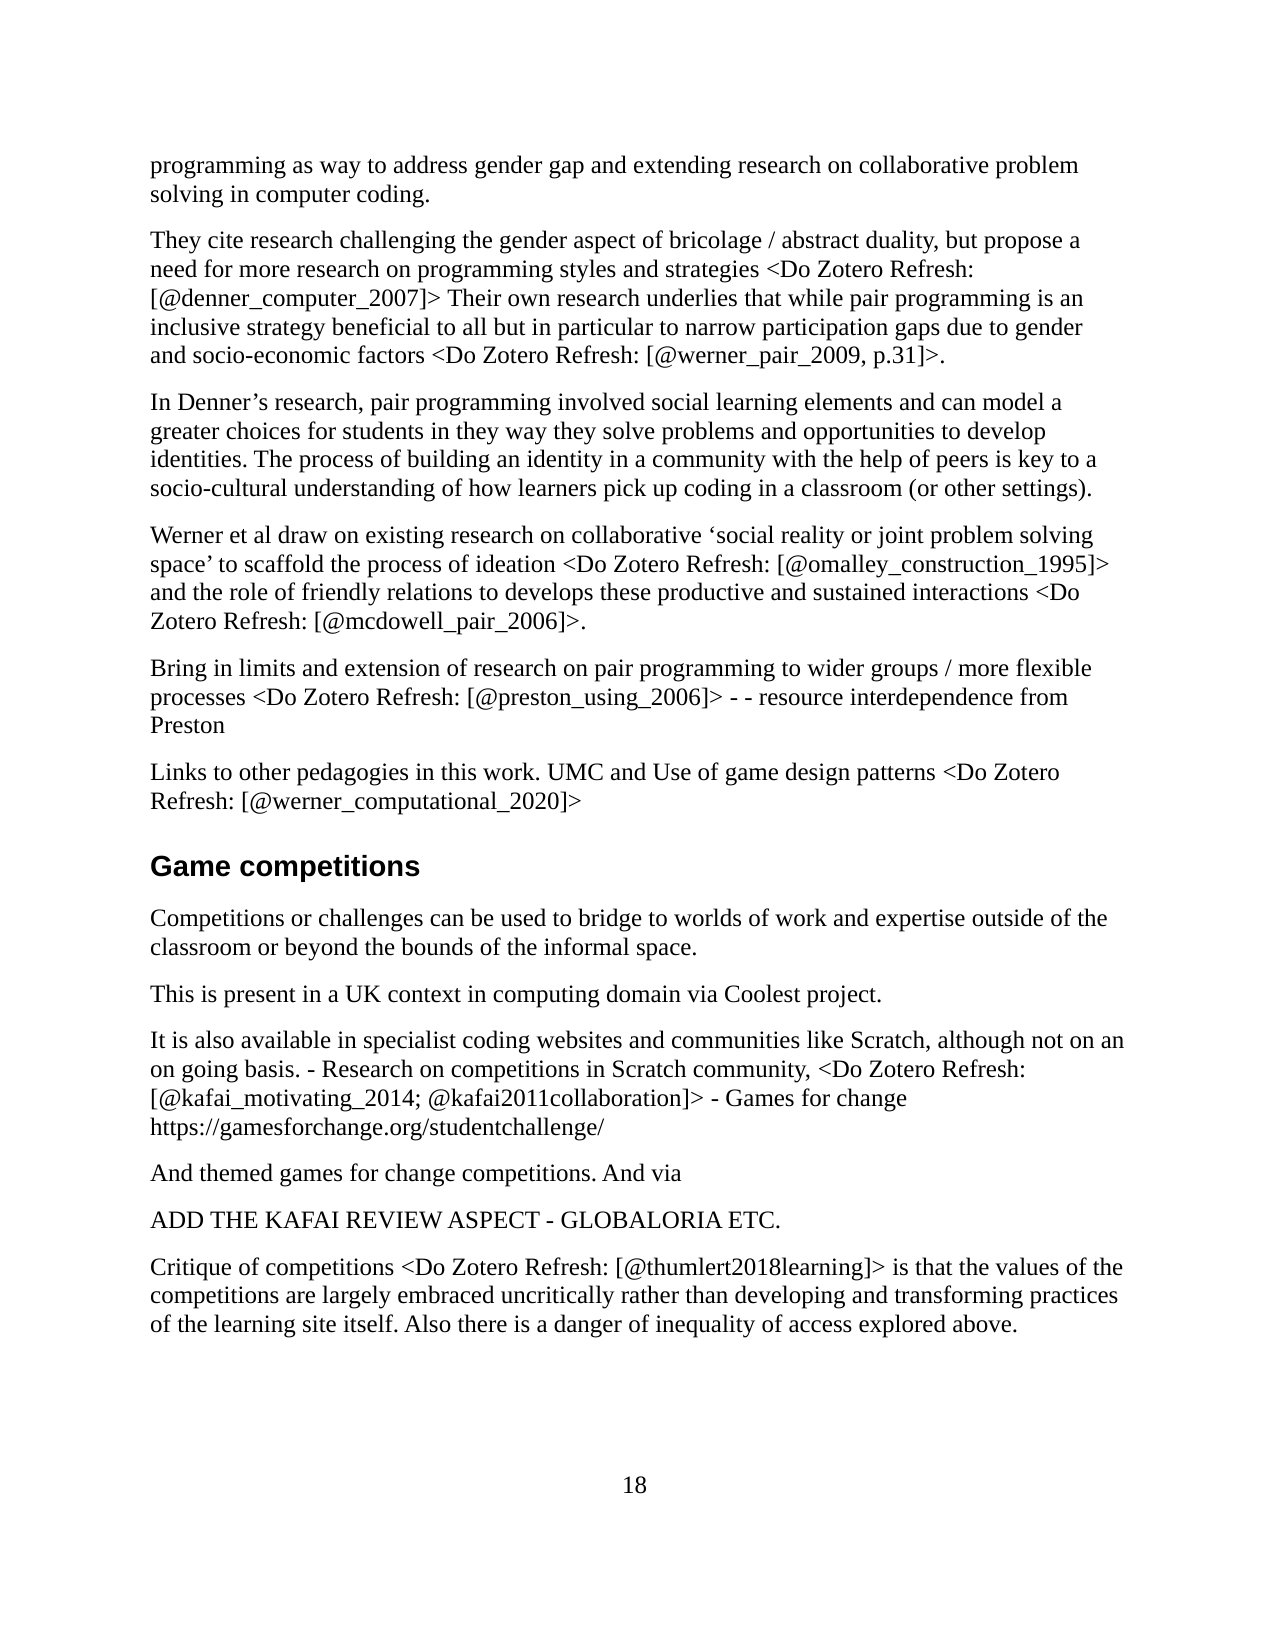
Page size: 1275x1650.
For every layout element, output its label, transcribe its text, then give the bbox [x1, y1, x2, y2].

text They cite research challenging the gender aspect of bricolage / abstract duality, but propose a need for more research on programming styles and strategies <Do Zotero Refresh: [@denner_computer_2007]> Their own research underlies that while pair programming is an inclusive strategy beneficial to all but in particular to narrow participation gaps due to gender and socio-economic factors <Do Zotero Refresh: [@werner_pair_2009, p.31]>. [150, 225, 1125, 369]
text In Denner’s research, pair programming involved social learning elements and can model a greater choices for students in they way they solve problems and opportunities to develop identities. The process of building an identity in a community with the help of peers is key to a socio-cultural understanding of how learners pick up coding in a classroom (or other settings). [150, 387, 1125, 502]
text Werner et al draw on existing research on collaborative ‘social reality or joint problem solving space’ to scaffold the process of ideation <Do Zotero Refresh: [@omalley_construction_1995]> and the role of friendly relations to develops these productive and sustained interactions <Do Zotero Refresh: [@mcdowell_pair_2006]>. [150, 520, 1125, 635]
text Bring in limits and extension of research on pair programming to wider groups / more flexible processes <Do Zotero Refresh: [@preston_using_2006]> - - resource interdependence from Preston [150, 653, 1125, 739]
text programming as way to address gender gap and extending research on collaborative problem solving in computer coding. [150, 150, 1125, 207]
text Critique of competitions <Do Zotero Refresh: [@thumlert2018learning]> is that the values of the competitions are largely embraced uncritically rather than developing and transforming practices of the learning site itself. Also there is a danger of inequality of access explored above. [150, 1252, 1125, 1338]
text And themed games for change competitions. And via [150, 1158, 1125, 1187]
text It is also available in specialist coding websites and communities like Scratch, although not on an on going basis. - Research on competitions in Scratch community, <Do Zotero Refresh: [@kafai_motivating_2014; @kafai2011collaboration]> - Games for change https://gamesforchange.org/studentchallenge/ [150, 1026, 1125, 1141]
text ADD THE KAFAI REVIEW ASPECT - GLOBALORIA ETC. [150, 1205, 1125, 1234]
text This is present in a UK context in computing domain via Coolest project. [150, 979, 1125, 1008]
subtitle Game competitions [150, 848, 1125, 882]
text Links to other pedagogies in this work. UMC and Use of game design patterns <Do Zotero Refresh: [@werner_computational_2020]> [150, 757, 1125, 814]
text Competitions or challenges can be used to bridge to worlds of work and expertise outside of the classroom or beyond the bounds of the informal space. [150, 903, 1125, 961]
